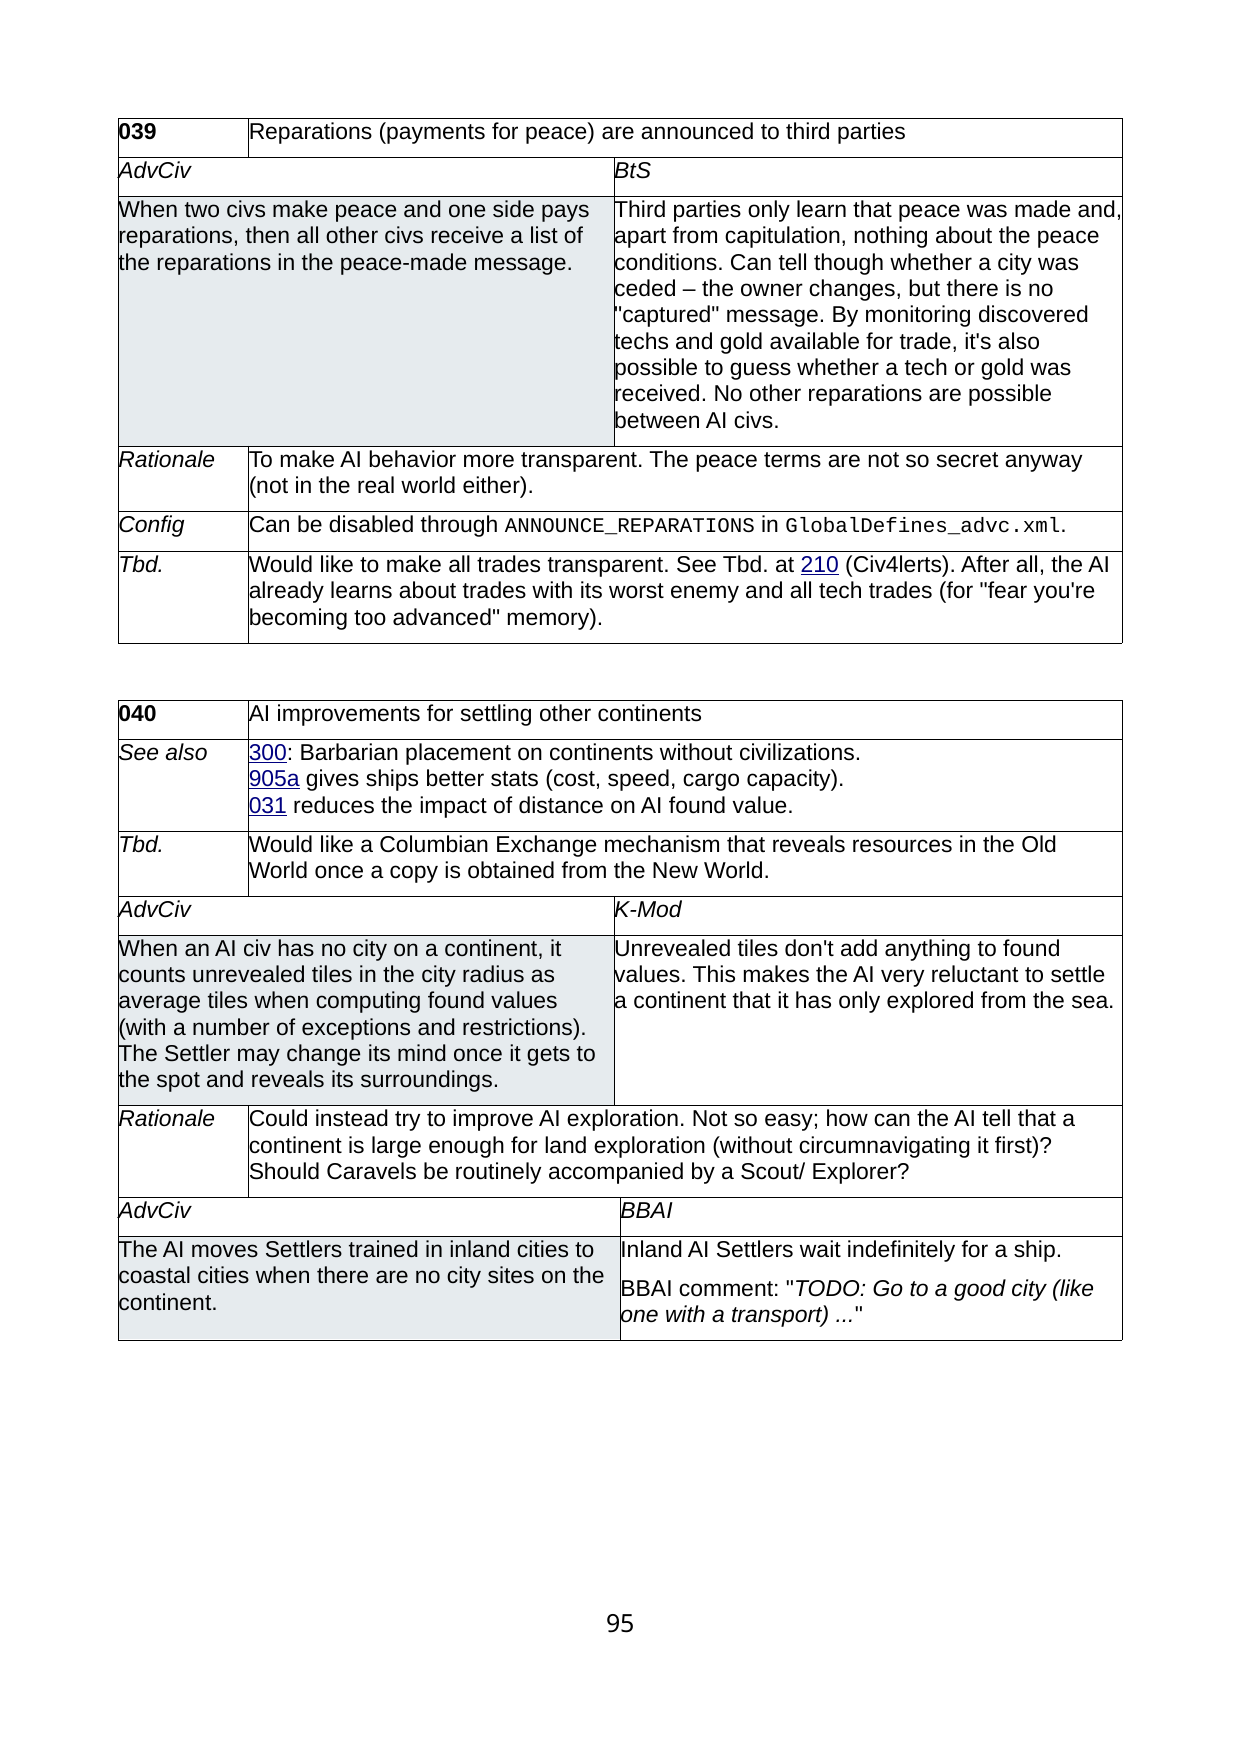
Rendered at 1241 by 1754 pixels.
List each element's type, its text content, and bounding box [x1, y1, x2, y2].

table_cell Rationale [119, 1106, 248, 1197]
table_header 040 [119, 701, 248, 739]
table_cell Config [119, 512, 248, 551]
table_header 039 [119, 119, 248, 157]
table_cell Rationale [119, 447, 248, 511]
table_header AI improvements for settling other continents [249, 701, 1122, 739]
table_cell K-Mod [615, 897, 1122, 934]
table_cell AdvCiv [119, 158, 614, 196]
table_cell BtS [615, 158, 1122, 196]
table_cell 300: Barbarian placement on continents without civilizations. 905a gives ships better stats (cost, speed, cargo capacity). 031 reduces the impact of distance on AI found value. [249, 740, 1122, 831]
table_cell Inland AI Settlers wait indefinitely for a ship. BBAI comment: "TODO: Go to a good city (like one with a transport) ..." [621, 1237, 1122, 1339]
table_cell Third parties only learn that peace was made and, apart from capitulation, nothing about the peace conditions. Can tell though whether a city was ceded – the owner changes, but there is no "captured" message. By monitoring discovered techs and gold available for trade, it's also possible to guess whether a tech or gold was received. No other reparations are possible between AI civs. [615, 197, 1122, 446]
table_cell BBAI [621, 1198, 1122, 1236]
table_cell Can be disabled through ANNOUNCE_REPARATIONS in GlobalDefines_advc.xml. [249, 512, 1122, 551]
table_cell Could instead try to improve AI exploration. Not so easy; how can the AI tell that a continent is large enough for land exploration (without circumnavigating it first)? Should Caravels be routinely accompanied by a Scout/ Explorer? [249, 1106, 1122, 1197]
table_cell Would like to make all trades transparent. See Tbd. at 210 (Civ4lerts). After all, the AI already learns about trades with its worst enemy and all tech trades (for "fear you're becoming too advanced" memory). [249, 552, 1122, 642]
table_cell When two civs make peace and one side pays reparations, then all other civs receive a list of the reparations in the peace-made message. [119, 197, 614, 446]
table_cell When an AI civ has no city on a continent, it counts unrevealed tiles in the city radius as average tiles when computing found values (with a number of exceptions and restrictions). The Settler may change its mind once it gets to the spot and reveals its surroundings. [119, 936, 614, 1105]
table_cell Tbd. [119, 832, 248, 896]
table_cell Tbd. [119, 552, 248, 642]
table_cell See also [119, 740, 248, 831]
table_cell AdvCiv [119, 897, 614, 934]
table_cell To make AI behavior more transparent. The peace terms are not so secret anyway (not in the real world either). [249, 447, 1122, 511]
table_cell Would like a Columbian Exchange mechanism that reveals resources in the Old World once a copy is obtained from the New World. [249, 832, 1122, 896]
table_cell AdvCiv [119, 1198, 620, 1236]
table_header Reparations (payments for peace) are announced to third parties [249, 119, 1122, 157]
table_cell The AI moves Settlers trained in inland cities to coastal cities when there are no city sites on the continent. [119, 1237, 620, 1339]
table_cell Unrevealed tiles don't add anything to found values. This makes the AI very reluctant to settle a continent that it has only explored from the sea. [615, 936, 1122, 1105]
